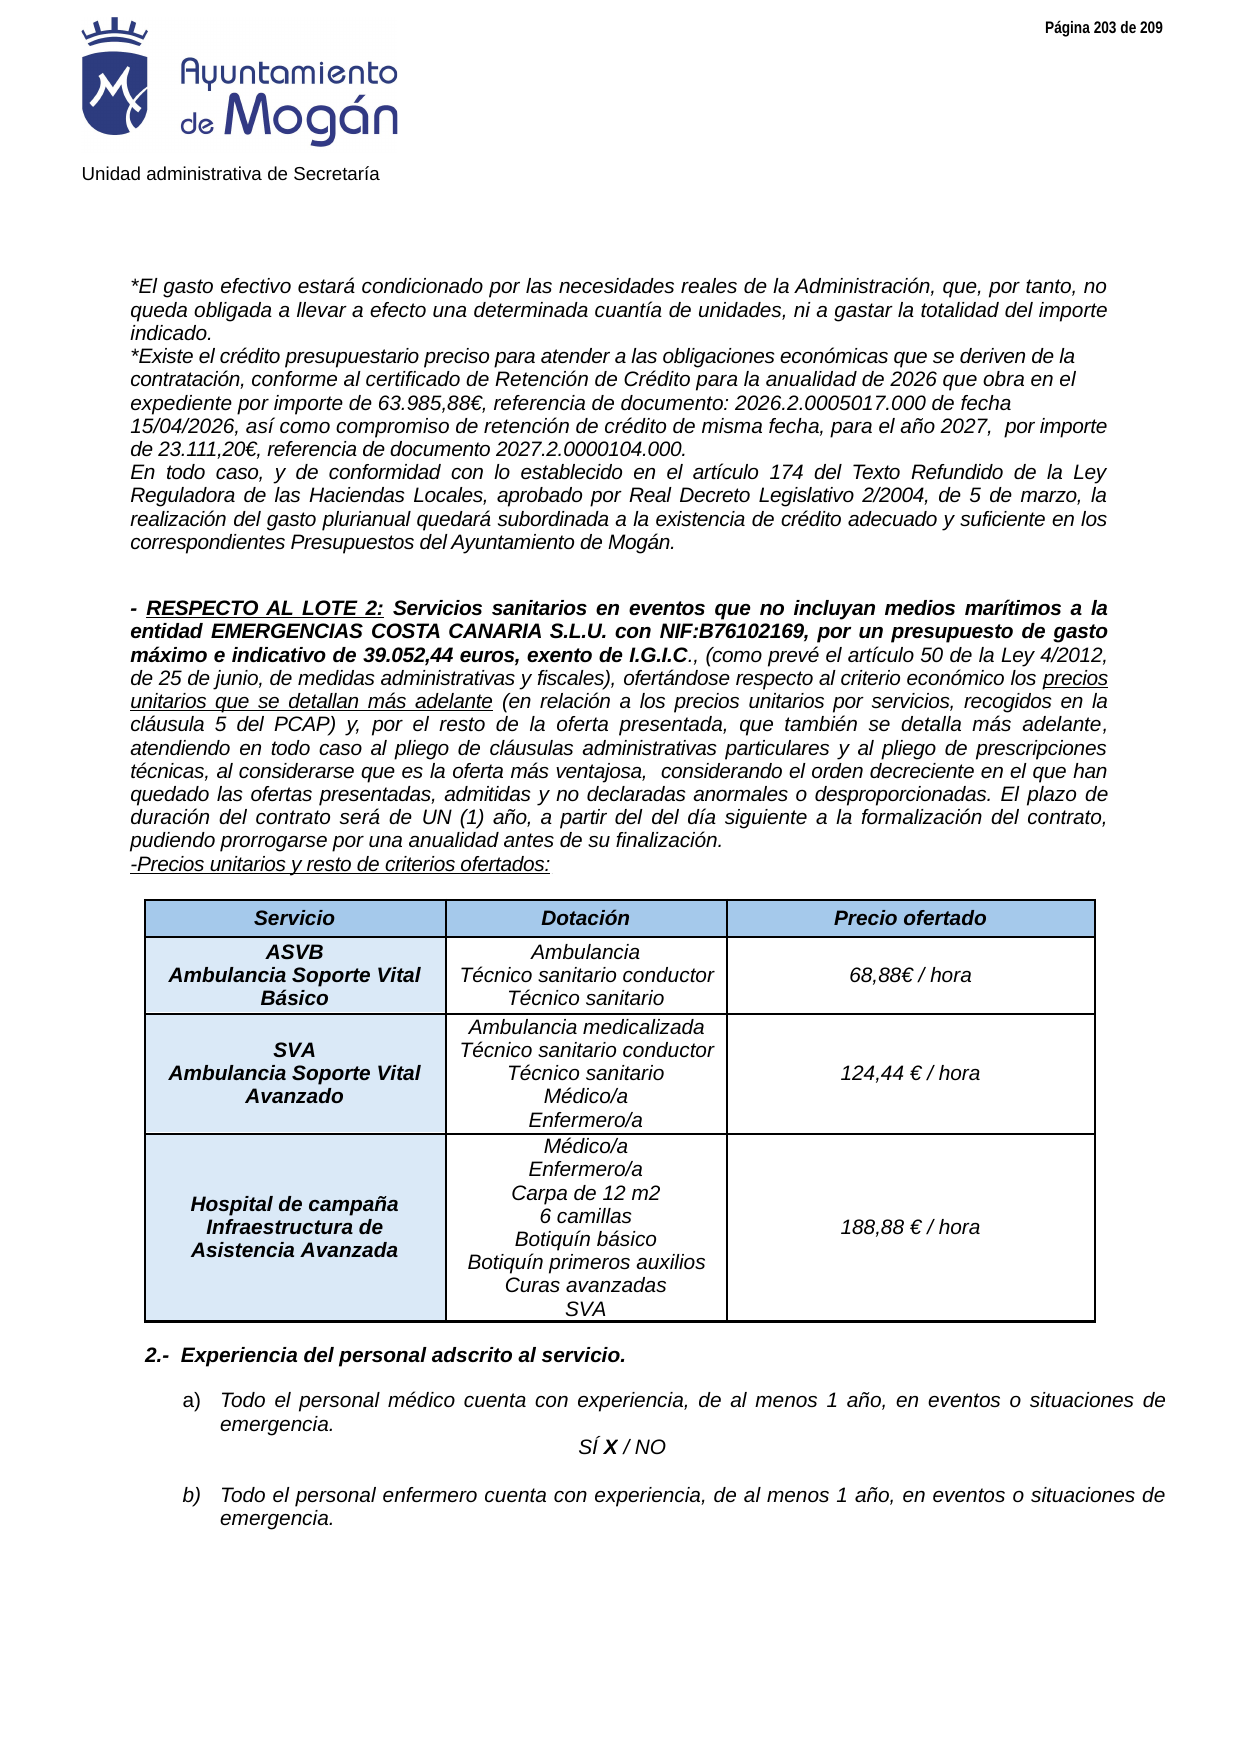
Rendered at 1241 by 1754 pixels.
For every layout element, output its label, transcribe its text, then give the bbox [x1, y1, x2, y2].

table_cell Hospital de campaña Infraestructura de Asistencia Avanzada [146, 1135, 445, 1320]
text *Existe el crédito presupuestario preciso para atender a las obligaciones económicas que se deriven de la contratación, conforme al certificado de Retención de Crédito para la anualidad de 2026 que obra en el expediente por importe de 63.985,88€, referencia de documento: 2026.2.0005017.000 de fecha 15/04/2026, así como compromiso de retención de crédito de misma fecha, para el año 2027, por importe de 23.111,20€, referencia de documento 2027.2.0000104.000. [130, 344, 1110, 461]
list Todo el personal enfermero cuenta con experiencia, de al menos 1 año, en eventos o situaciones de emergencia. [182, 1483, 1169, 1530]
table_header Dotación [447, 901, 726, 936]
table_cell ASVB Ambulancia Soporte Vital Básico [146, 938, 445, 1012]
table_header Precio ofertado [728, 901, 1094, 936]
text -Precios unitarios y resto de criterios ofertados: [130, 852, 1110, 876]
text SÍ X / NO [71, 1435, 1169, 1458]
text 2.- Experiencia del personal adscrito al servicio. [71, 1344, 1169, 1367]
text En todo caso, y de conformidad con lo establecido en el artículo 174 del Texto Refundido de la Ley Reguladora de las Haciendas Locales, aprobado por Real Decreto Legislativo 2/2004, de 5 de marzo, la realización del gasto plurianual quedará subordinada a la existencia de crédito adecuado y suficiente en los correspondientes Presupuestos del Ayuntamiento de Mogán. [130, 461, 1110, 554]
table_cell 68,88€ / hora [728, 938, 1094, 1012]
table_cell Ambulancia medicalizada Técnico sanitario conductor Técnico sanitario Médico/a Enfermero/a [447, 1015, 726, 1132]
table_cell Ambulancia Técnico sanitario conductor Técnico sanitario [447, 938, 726, 1012]
table_header Servicio [146, 901, 445, 936]
table_cell 188,88 € / hora [728, 1135, 1094, 1320]
table_cell Médico/a Enfermero/a Carpa de 12 m2 6 camillas Botiquín básico Botiquín primeros auxilios Curas avanzadas SVA [447, 1135, 726, 1320]
text - RESPECTO AL LOTE 2: Servicios sanitarios en eventos que no incluyan medios marítimos a la entidad EMERGENCIAS COSTA CANARIA S.L.U. con NIF:B76102169, por un presupuesto de gasto máximo e indicativo de 39.052,44 euros, exento de I.G.I.C., (como prevé el artículo 50 de la Ley 4/2012, de 25 de junio, de medidas administrativas y fiscales), ofertándose respecto al criterio económico los precios unitarios que se detallan más adelante (en relación a los precios unitarios por servicios, recogidos en la cláusula 5 del PCAP) y, por el resto de la oferta presentada, que también se detalla más adelante, atendiendo en todo caso al pliego de cláusulas administrativas particulares y al pliego de prescripciones técnicas, al considerarse que es la oferta más ventajosa, considerando el orden decreciente en el que han quedado las ofertas presentadas, admitidas y no declaradas anormales o desproporcionadas. El plazo de duración del contrato será de UN (1) año, a partir del del día siguiente a la formalización del contrato, pudiendo prorrogarse por una anualidad antes de su finalización. [130, 597, 1110, 852]
table_cell 124,44 € / hora [728, 1015, 1094, 1132]
table_cell SVA Ambulancia Soporte Vital Avanzado [146, 1015, 445, 1132]
list Todo el personal médico cuenta con experiencia, de al menos 1 año, en eventos o situaciones de emergencia. [182, 1389, 1169, 1435]
picture [81, 17, 398, 153]
text *El gasto efectivo estará condicionado por las necesidades reales de la Administración, que, por tanto, no queda obligada a llevar a efecto una determinada cuantía de unidades, ni a gastar la totalidad del importe indicado. [130, 275, 1110, 344]
